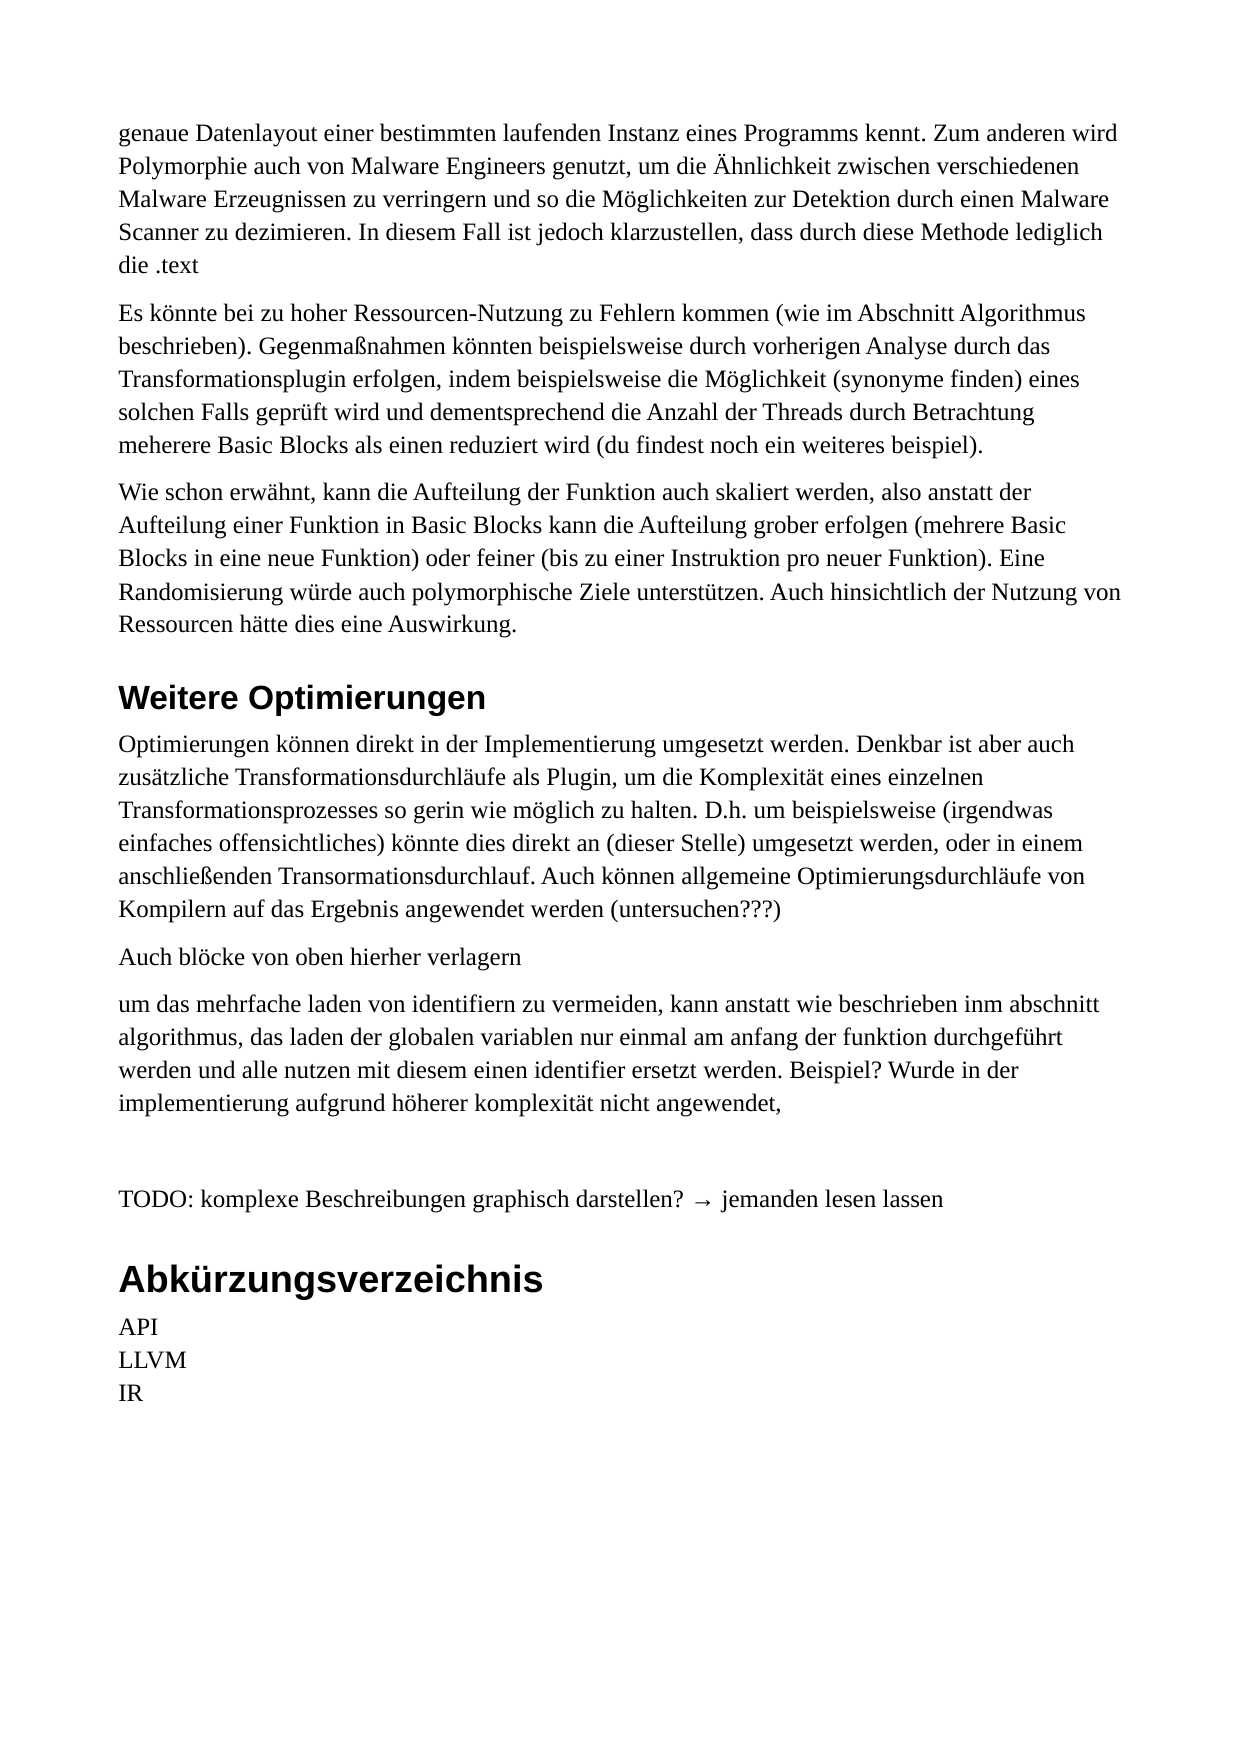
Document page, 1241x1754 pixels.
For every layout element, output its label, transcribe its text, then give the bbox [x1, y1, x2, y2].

text genaue Datenlayout einer bestimmten laufenden Instanz eines Programms kennt. Zum anderen wird Polymorphie auch von Malware Engineers genutzt, um die Ähnlichkeit zwischen verschiedenen Malware Erzeugnissen zu verringern und so die Möglichkeiten zur Detektion durch einen Malware Scanner zu dezimieren. In diesem Fall ist jedoch klarzustellen, dass durch diese Methode lediglich die .text [118, 118, 1122, 279]
text API LLVM IR [118, 1312, 1122, 1407]
text Es könnte bei zu hoher Ressourcen-Nutzung zu Fehlern kommen (wie im Abschnitt Algorithmus beschrieben). Gegenmaßnahmen könnten beispielsweise durch vorherigen Analyse durch das Transformationsplugin erfolgen, indem beispielsweise die Möglichkeit (synonyme finden) eines solchen Falls geprüft wird und dementsprechend die Anzahl der Threads durch Betrachtung meherere Basic Blocks als einen reduziert wird (du findest noch ein weiteres beispiel). [118, 298, 1122, 459]
text um das mehrfache laden von identifiern zu vermeiden, kann anstatt wie beschrieben inm abschnitt algorithmus, das laden der globalen variablen nur einmal am anfang der funktion durchgeführt werden und alle nutzen mit diesem einen identifier ersetzt werden. Beispiel? Wurde in der implementierung aufgrund höherer komplexität nicht angewendet, [118, 989, 1122, 1117]
text Optimierungen können direkt in der Implementierung umgesetzt werden. Denkbar ist aber auch zusätzliche Transformationsdurchläufe als Plugin, um die Komplexität eines einzelnen Transformationsprozesses so gerin wie möglich zu halten. D.h. um beispielsweise (irgendwas einfaches offensichtliches) könnte dies direkt an (dieser Stelle) umgesetzt werden, oder in einem anschließenden Transormationsdurchlauf. Auch können allgemeine Optimierungsdurchläufe von Kompilern auf das Ergebnis angewendet werden (untersuchen???) [118, 729, 1122, 923]
text Auch blöcke von oben hierher verlagern [118, 942, 1122, 971]
subtitle Abkürzungsverzeichnis [118, 1256, 1122, 1300]
subtitle Weitere Optimierungen [118, 678, 1122, 717]
text Wie schon erwähnt, kann die Aufteilung der Funktion auch skaliert werden, also anstatt der Aufteilung einer Funktion in Basic Blocks kann die Aufteilung grober erfolgen (mehrere Basic Blocks in eine neue Funktion) oder feiner (bis zu einer Instruktion pro neuer Funktion). Eine Randomisierung würde auch polymorphische Ziele unterstützen. Auch hinsichtlich der Nutzung von Ressourcen hätte dies eine Auswirkung. [118, 477, 1122, 638]
text TODO: komplexe Beschreibungen graphisch darstellen? → jemanden lesen lassen [118, 1184, 1122, 1212]
